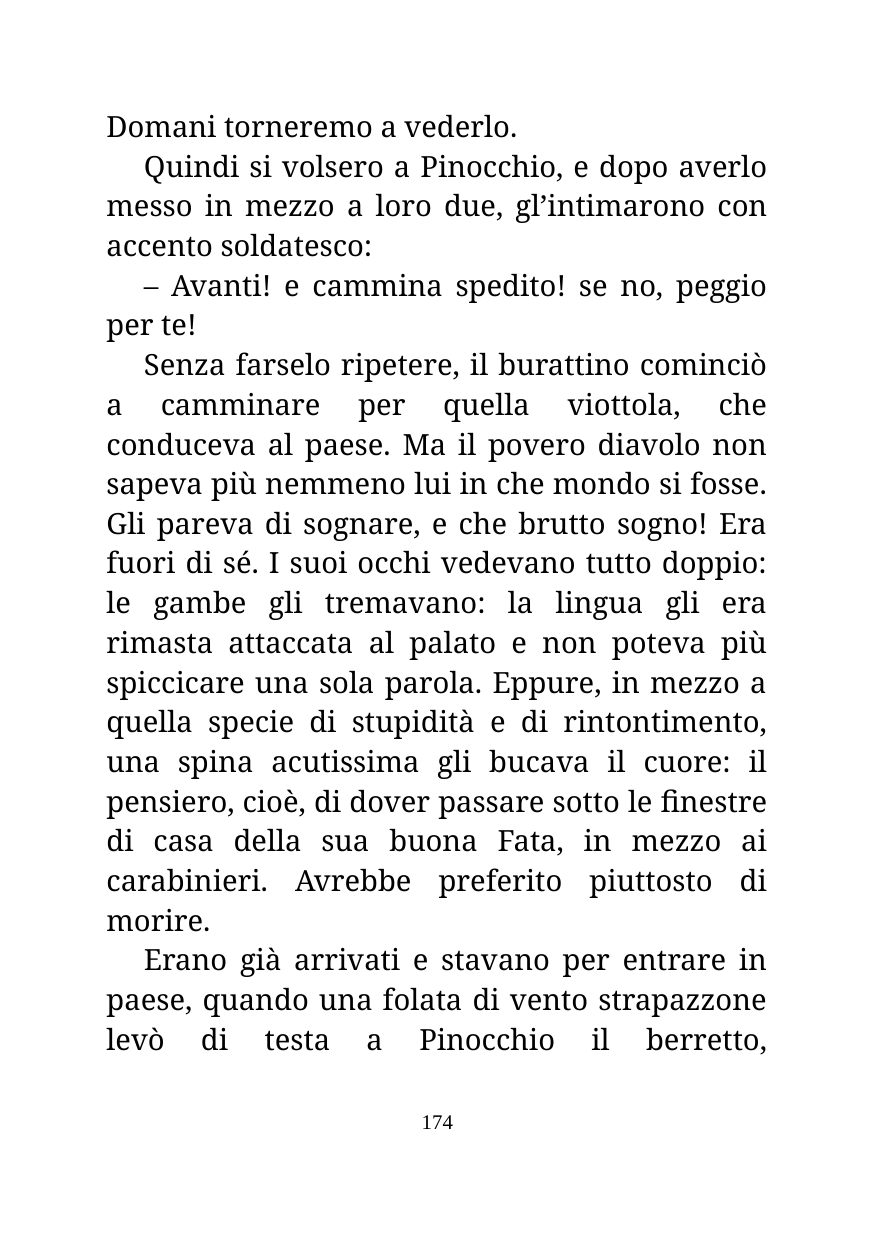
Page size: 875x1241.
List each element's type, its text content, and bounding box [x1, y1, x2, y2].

text Erano già arrivati e stavano per entrare in paese, quando una folata di vento strapazzone levò di testa a Pinocchio il berretto, [106, 940, 768, 1059]
text Senza farselo ripetere, il burattino cominciò a camminare per quella viottola, che conduceva al paese. Ma il povero diavolo non sapeva più nemmeno lui in che mondo si fosse. Gli pareva di sognare, e che brutto sogno! Era fuori di sé. I suoi occhi vedevano tutto doppio: le gambe gli tremavano: la lingua gli era rimasta attaccata al palato e non poteva più spiccicare una sola parola. Eppure, in mezzo a quella specie di stupidità e di rintontimento, una spina acutissima gli bucava il cuore: il pensiero, cioè, di dover passare sotto le finestre di casa della sua buona Fata, in mezzo ai carabinieri. Avrebbe preferito piuttosto di morire. [106, 344, 768, 940]
text Quindi si volsero a Pinocchio, e dopo averlo messo in mezzo a loro due, gl’intimarono con accento soldatesco: [106, 146, 768, 265]
text Domani torneremo a vederlo. [106, 106, 768, 146]
text – Avanti! e cammina spedito! se no, peggio per te! [106, 265, 768, 344]
